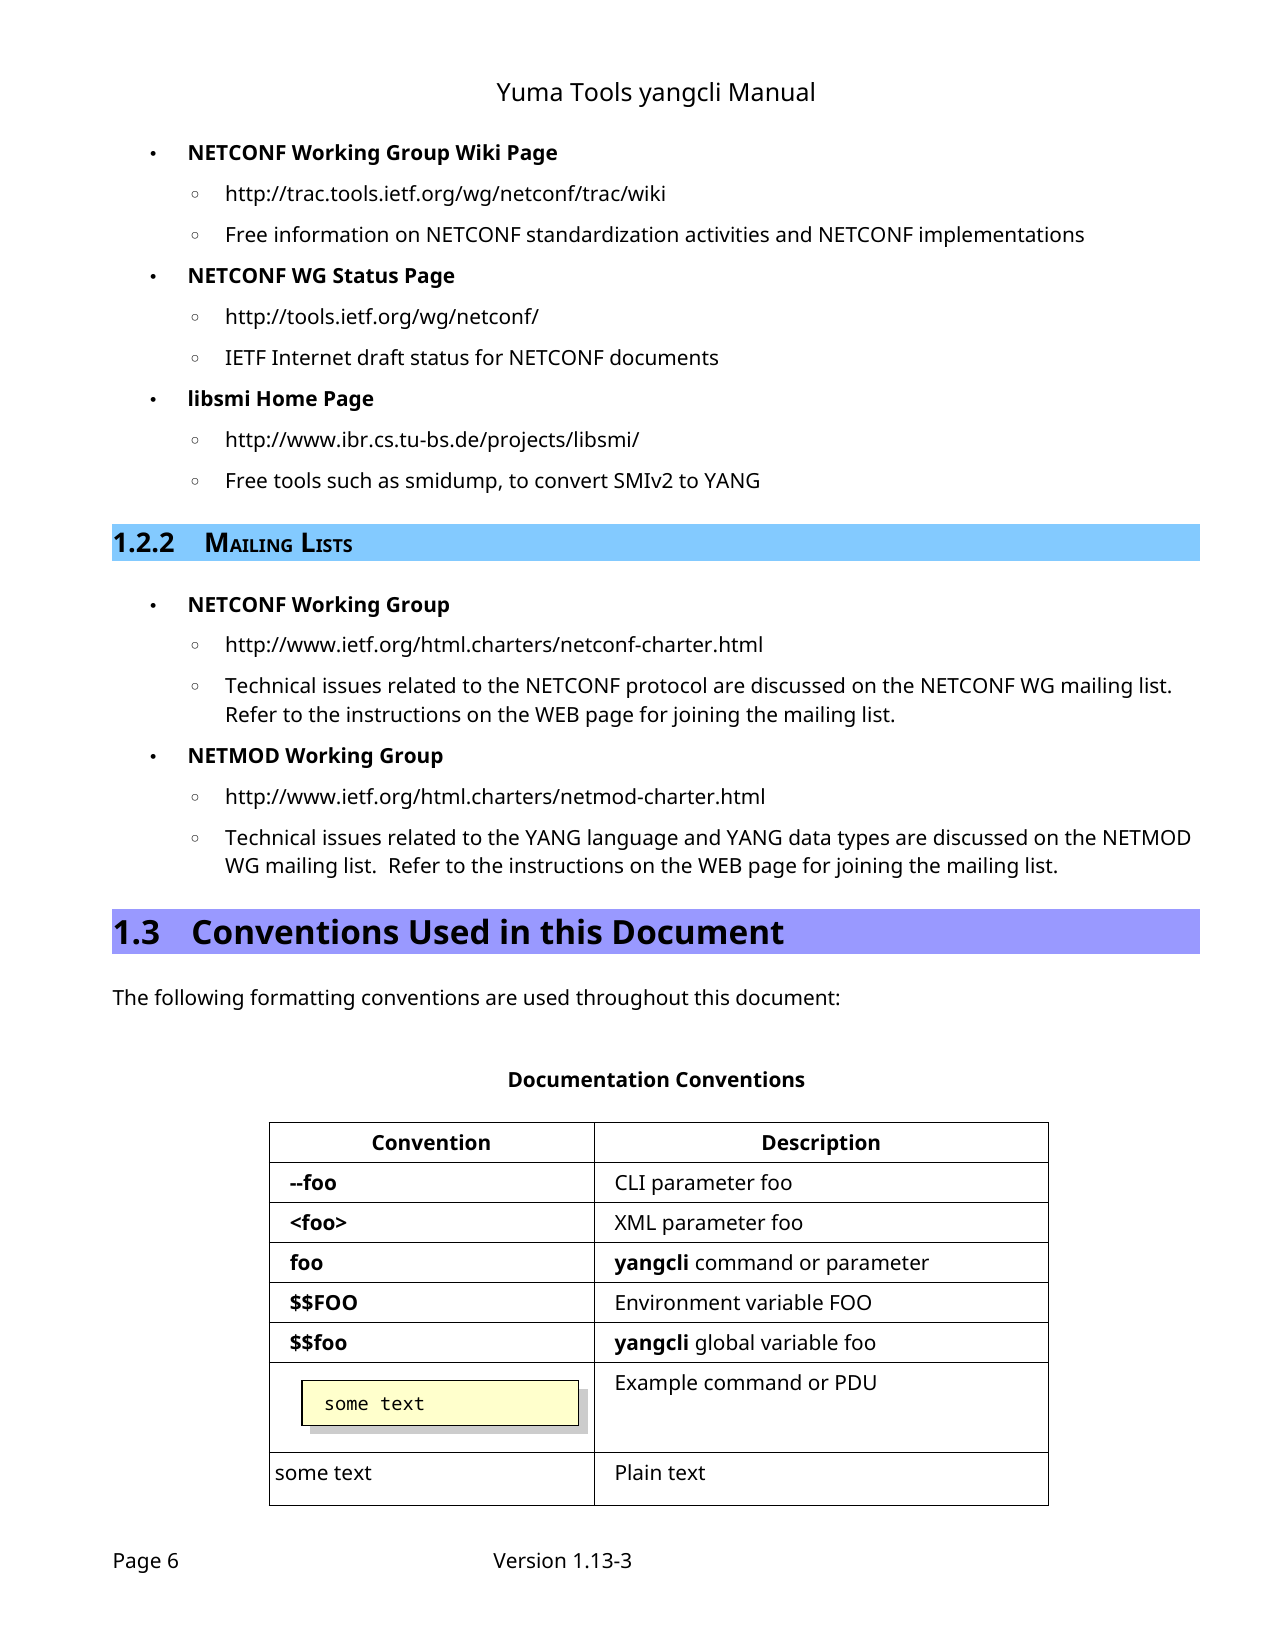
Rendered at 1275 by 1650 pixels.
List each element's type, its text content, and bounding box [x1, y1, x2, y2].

text The following formatting conventions are used throughout this document: [112, 983, 1200, 1012]
table_header Description [595, 1123, 1048, 1162]
list http://www.ietf.org/html.charters/netmod-charter.html [187, 782, 1200, 810]
list libsmi Home Page [150, 384, 1200, 413]
list Free information on NETCONF standardization activities and NETCONF implementations [187, 220, 1200, 249]
table_cell some text [270, 1363, 594, 1452]
subtitle Documentation Conventions [127, 1065, 1185, 1094]
table_cell $$foo [270, 1323, 594, 1362]
list NETCONF Working Group [150, 590, 1200, 618]
table_cell --foo [270, 1163, 594, 1202]
list Free tools such as smidump, to convert SMIv2 to YANG [187, 466, 1200, 494]
list http://www.ibr.cs.tu-bs.de/projects/libsmi/ [187, 425, 1200, 453]
table_cell CLI parameter foo [595, 1163, 1048, 1202]
table_cell <foo> [270, 1203, 594, 1242]
list http://tools.ietf.org/wg/netconf/ [187, 302, 1200, 331]
list NETCONF WG Status Page [150, 261, 1200, 290]
table_cell $$FOO [270, 1283, 594, 1322]
table_header Convention [270, 1123, 594, 1162]
table_cell Plain text [595, 1453, 1048, 1505]
table_cell Environment variable FOO [595, 1283, 1048, 1322]
list http://www.ietf.org/html.charters/netconf-charter.html [187, 631, 1200, 659]
list NETMOD Working Group [150, 741, 1200, 769]
table_cell Example command or PDU [595, 1363, 1048, 1452]
subtitle Mailing Lists [112, 524, 1200, 561]
list IETF Internet draft status for NETCONF documents [187, 343, 1200, 372]
table_cell foo [270, 1243, 594, 1282]
list Technical issues related to the YANG language and YANG data types are discussed on the NETMOD WG mailing list. Refer to the instructions on the WEB page for joining the mailing list. [187, 823, 1200, 880]
table_cell XML parameter foo [595, 1203, 1048, 1242]
list Technical issues related to the NETCONF protocol are discussed on the NETCONF WG mailing list. Refer to the instructions on the WEB page for joining the mailing list. [187, 672, 1200, 728]
table_cell some text [270, 1453, 594, 1505]
list http://trac.tools.ietf.org/wg/netconf/trac/wiki [187, 179, 1200, 208]
table_cell yangcli global variable foo [595, 1323, 1048, 1362]
subtitle Conventions Used in this Document [112, 909, 1200, 954]
list NETCONF Working Group Wiki Page [150, 138, 1200, 167]
table_cell yangcli command or parameter [595, 1243, 1048, 1282]
